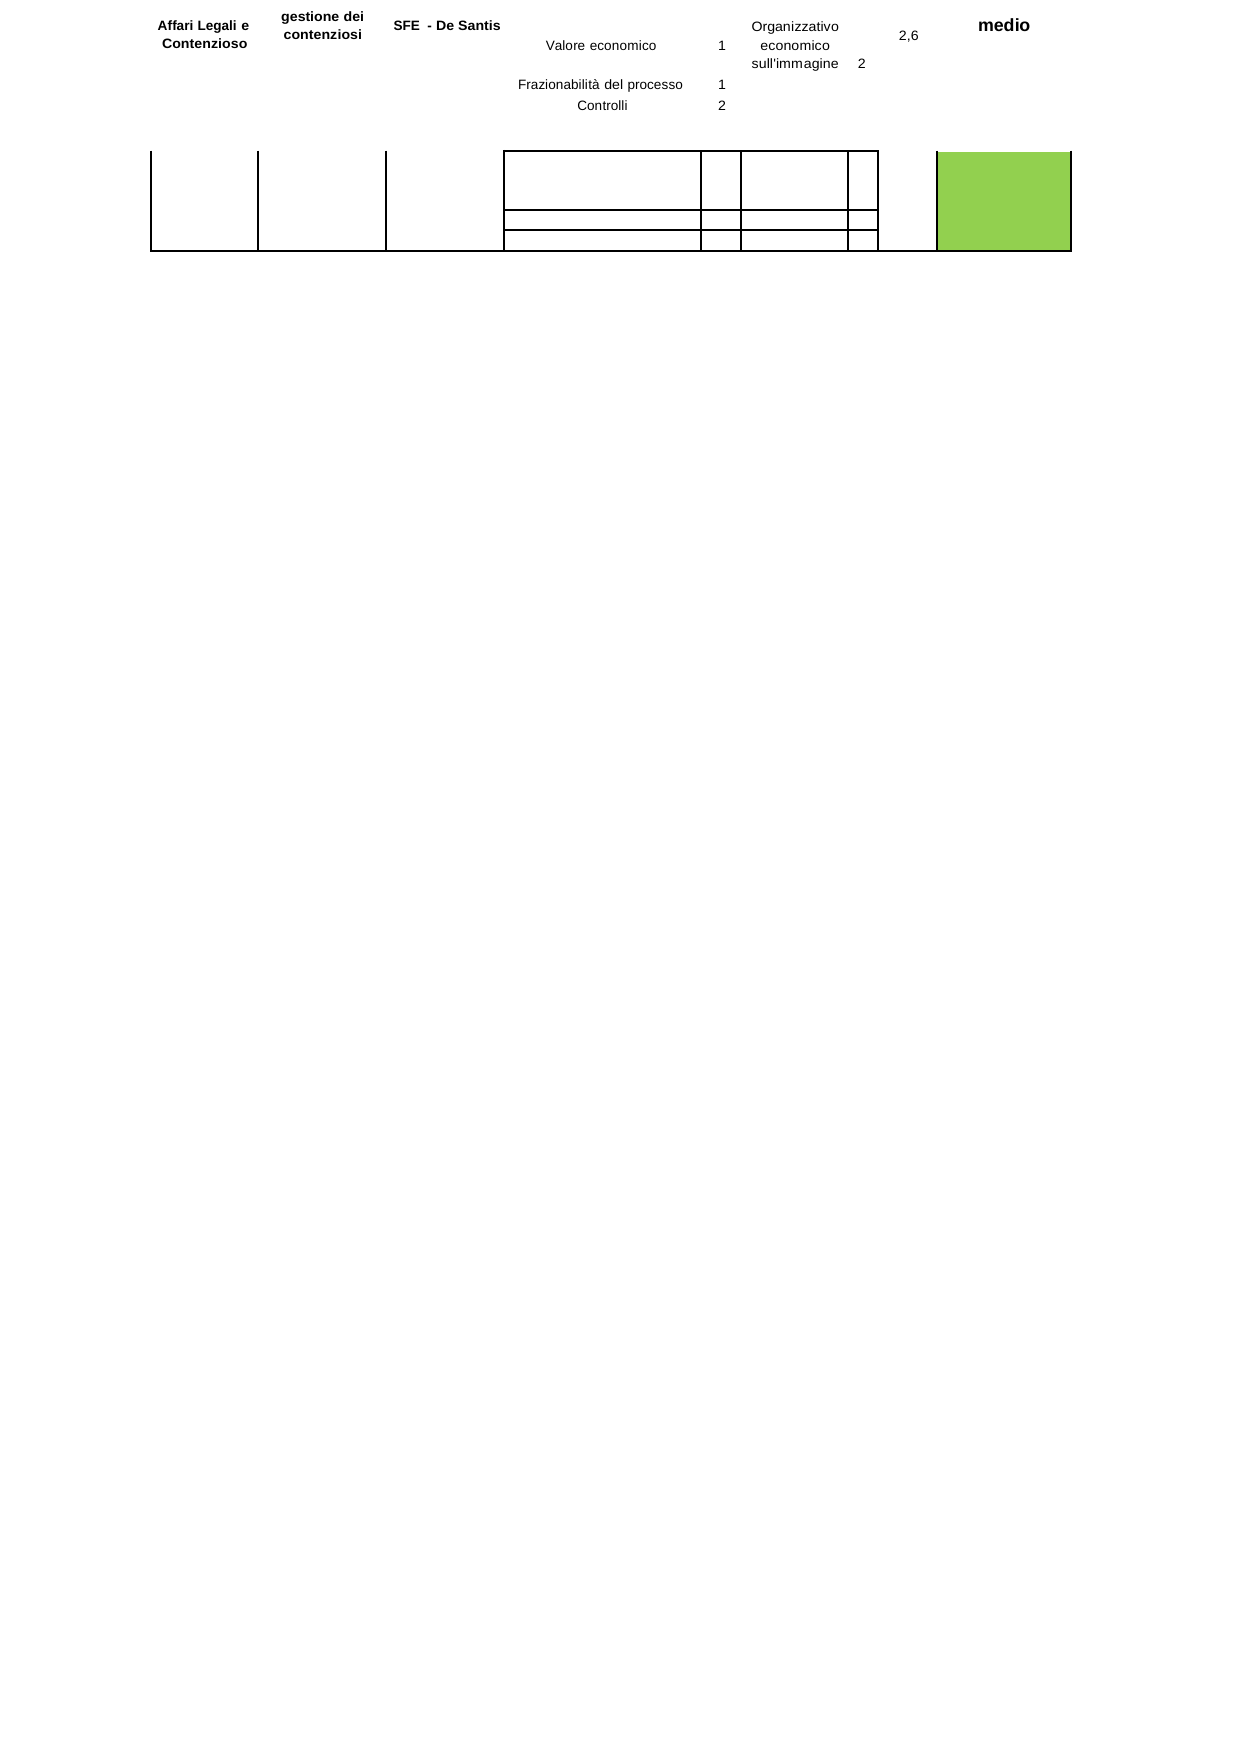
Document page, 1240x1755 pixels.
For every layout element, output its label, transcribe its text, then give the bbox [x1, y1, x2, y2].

text Controlli 2 [577, 97, 730, 113]
text medio [978, 15, 1064, 35]
text gestione dei contenziosi [281, 8, 367, 42]
text SFE - De Santis [393, 18, 503, 33]
text Organizzativo economico [751, 19, 841, 53]
text Frazionabilità del processo 1 [518, 77, 730, 92]
text 2,6 [899, 27, 923, 43]
text sull'immagine 2 [751, 56, 872, 71]
text Valore economico 1 [546, 38, 730, 53]
text Affari Legali e [157, 18, 256, 33]
text Contenzioso [162, 36, 252, 52]
